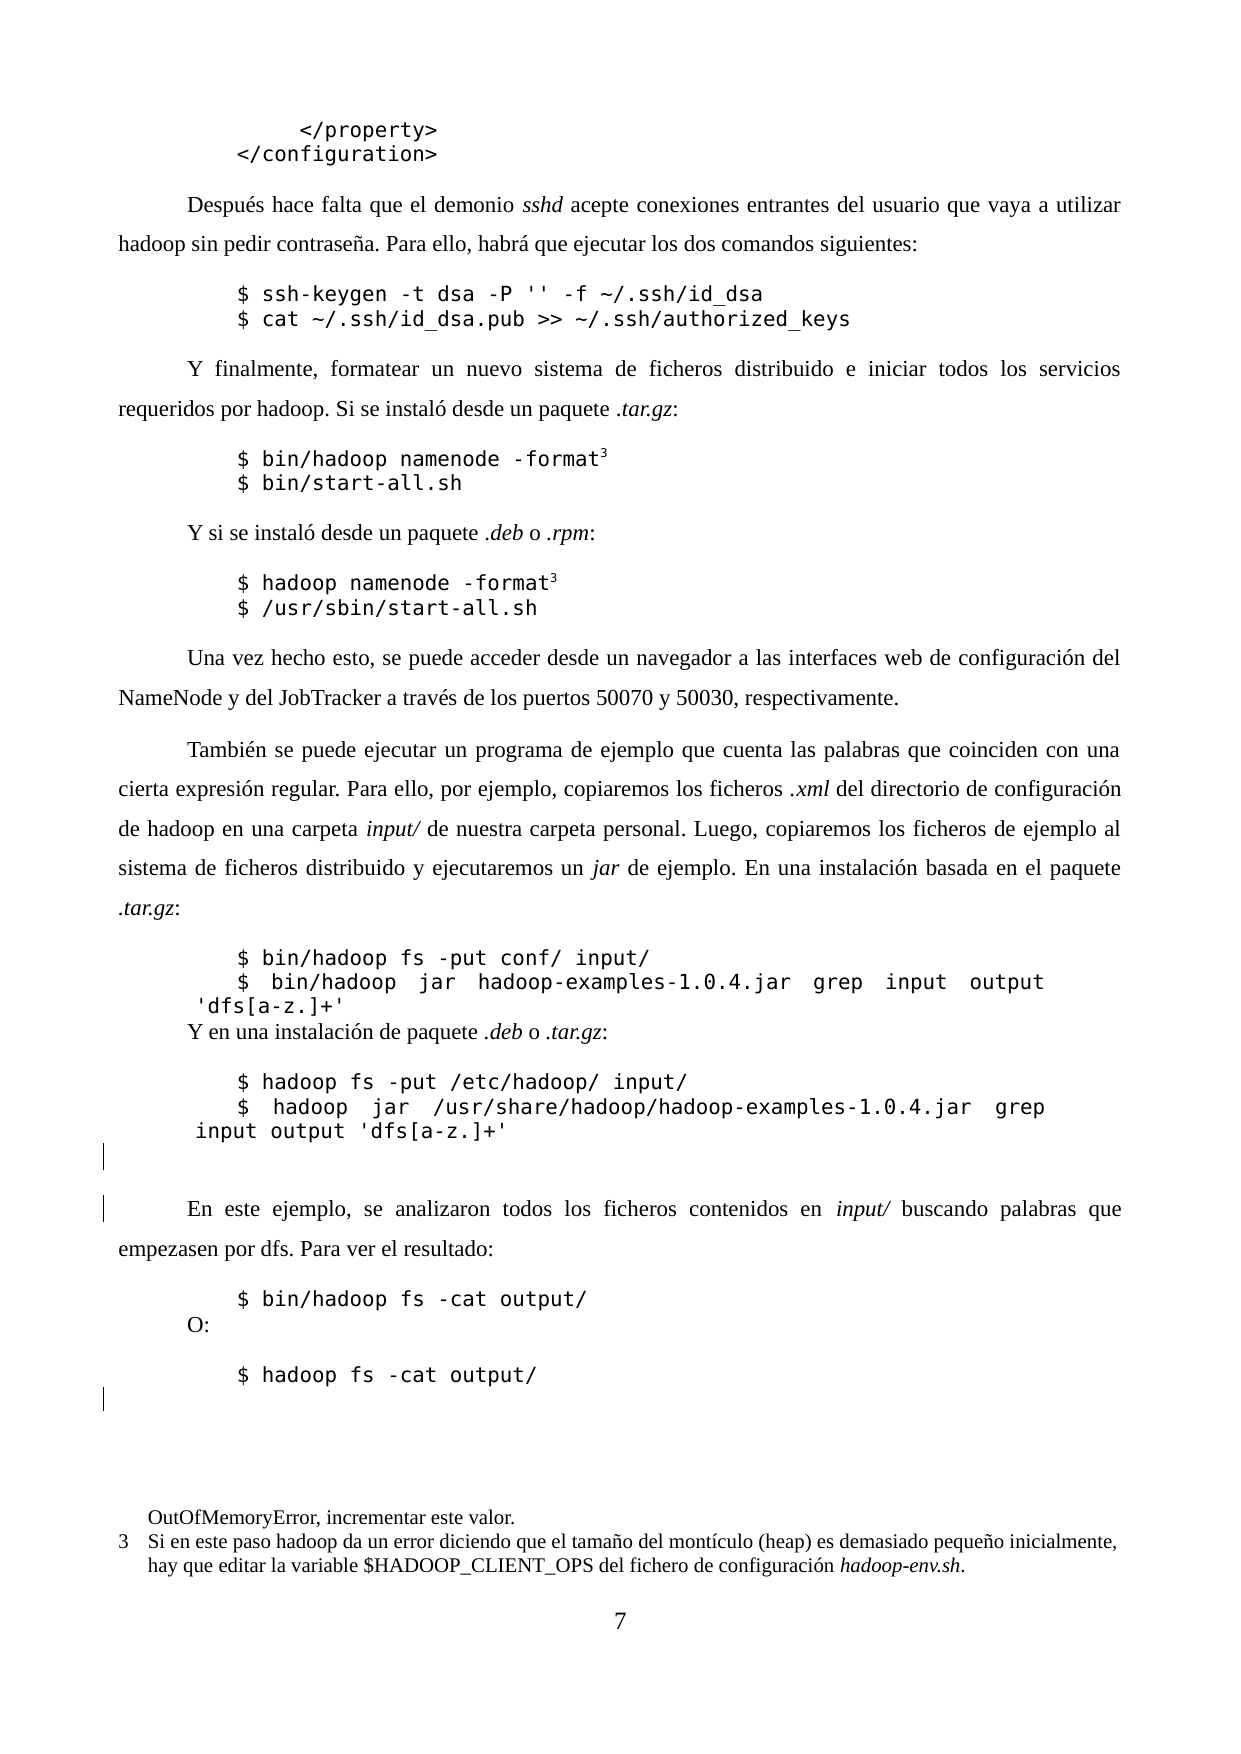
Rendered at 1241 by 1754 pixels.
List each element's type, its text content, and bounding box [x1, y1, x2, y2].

text $ /usr/sbin/start-all.sh [195, 596, 1045, 620]
text $ hadoop namenode -format3 [195, 571, 1045, 596]
text Y si se instaló desde un paquete .deb o .rpm: [118, 519, 1122, 546]
text $ ssh-keygen -t dsa -P '' -f ~/.ssh/id_dsa [195, 282, 1045, 307]
text También se puede ejecutar un programa de ejemplo que cuenta las palabras que coinciden con una cierta expresión regular. Para ello, por ejemplo, copiaremos los ficheros .xml del directorio de configuración de hadoop en una carpeta input/ de nuestra carpeta personal. Luego, copiaremos los ficheros de ejemplo al sistema de ficheros distribuido y ejecutaremos un jar de ejemplo. En una instalación basada en el paquete .tar.gz: [118, 736, 1122, 920]
text OutOfMemoryError, incrementar este valor. [118, 1504, 1122, 1529]
text $ bin/hadoop jar hadoop-examples-1.0.4.jar grep input output 'dfs[a-z.]+' [195, 970, 1045, 1018]
text $ hadoop jar /usr/share/hadoop/hadoop-examples-1.0.4.jar grep input output 'dfs[a-z.]+' [195, 1095, 1045, 1143]
text En este ejemplo, se analizaron todos los ficheros contenidos en input/ buscando palabras que empezasen por dfs. Para ver el resultado: [118, 1195, 1122, 1261]
text Y finalmente, formatear un nuevo sistema de ficheros distribuido e iniciar todos los servicios requeridos por hadoop. Si se instaló desde un paquete .tar.gz: [118, 355, 1122, 421]
text $ cat ~/.ssh/id_dsa.pub >> ~/.ssh/authorized_keys [195, 307, 1045, 331]
text O: [118, 1311, 1122, 1337]
text $ bin/hadoop fs -cat output/ [195, 1287, 1045, 1311]
text $ bin/start-all.sh [195, 471, 1045, 495]
text Una vez hecho esto, se puede acceder desde un navegador a las interfaces web de configuración del NameNode y del JobTracker a través de los puertos 50070 y 50030, respectivamente. [118, 644, 1122, 710]
text </property> [195, 118, 1045, 142]
text $ bin/hadoop fs -put conf/ input/ [195, 946, 1045, 970]
text </configuration> [195, 142, 1045, 167]
text Y en una instalación de paquete .deb o .tar.gz: [118, 1018, 1122, 1045]
text $ hadoop fs -cat output/ [195, 1363, 1045, 1387]
text $ hadoop fs -put /etc/hadoop/ input/ [195, 1070, 1045, 1095]
text Después hace falta que el demonio sshd acepte conexiones entrantes del usuario que vaya a utilizar hadoop sin pedir contraseña. Para ello, habrá que ejecutar los dos comandos siguientes: [118, 191, 1122, 257]
text Si en este paso hadoop da un error diciendo que el tamaño del montículo (heap) es demasiado pequeño inicialmente, hay que editar la variable $HADOOP_CLIENT_OPS del fichero de configuración hadoop-env.sh. [118, 1529, 1122, 1577]
text $ bin/hadoop namenode -format [195, 447, 1045, 471]
